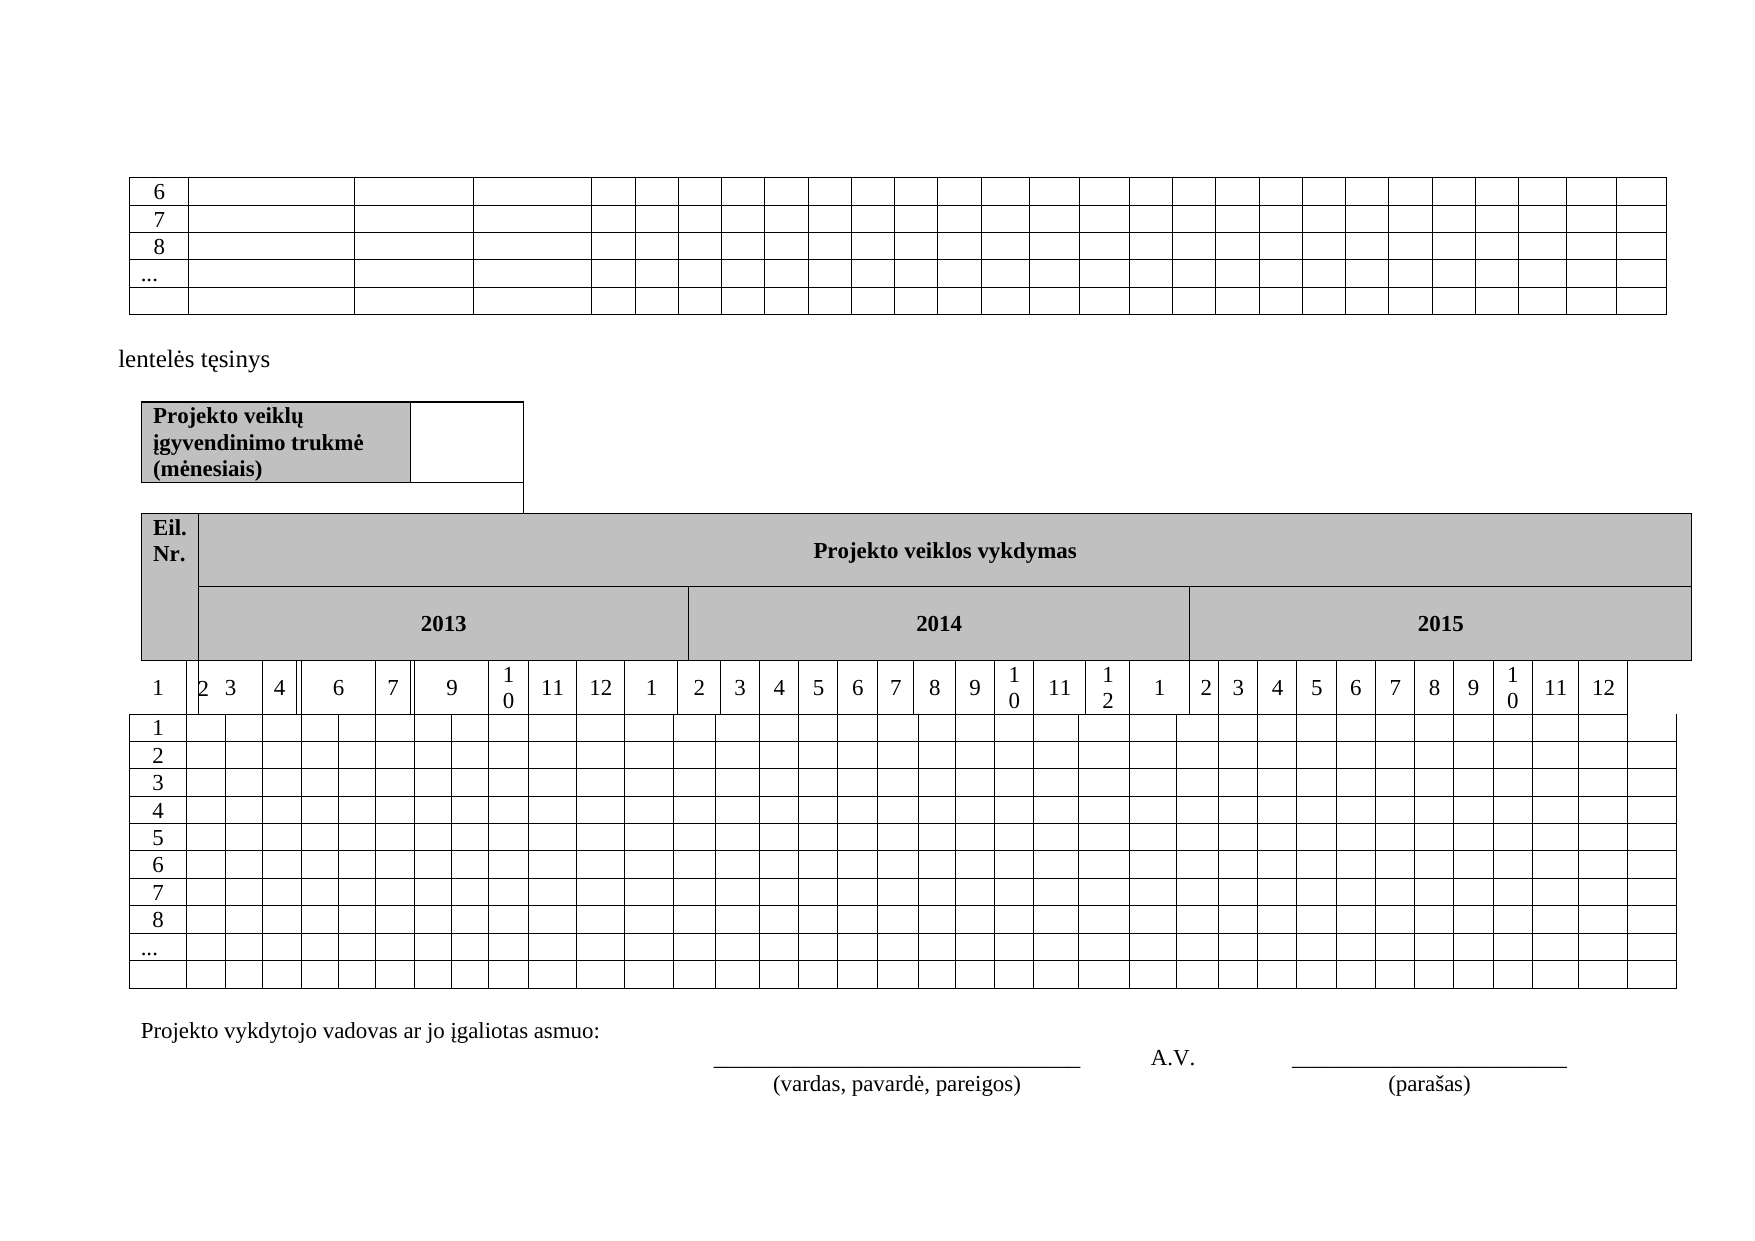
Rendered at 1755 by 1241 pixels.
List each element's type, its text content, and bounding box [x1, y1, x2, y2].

table_cell [1120, 482, 1158, 513]
table_header [914, 401, 964, 429]
table_cell [489, 742, 528, 768]
table_cell 11 [1034, 661, 1085, 713]
table_cell [1494, 906, 1532, 933]
table_cell [956, 961, 994, 987]
table_cell [415, 879, 451, 905]
table_cell [1337, 934, 1375, 960]
table_cell [674, 769, 715, 796]
table_cell [809, 178, 851, 204]
table_cell [1519, 260, 1566, 287]
table_cell [765, 178, 808, 204]
table_cell [1628, 797, 1676, 823]
table_cell [1158, 482, 1197, 513]
table_cell [956, 851, 994, 878]
table_cell [577, 851, 624, 878]
table_cell 2 [187, 661, 198, 713]
table_cell [1567, 260, 1616, 287]
table_cell [1376, 906, 1414, 933]
table_cell [956, 906, 994, 933]
table_cell [1486, 482, 1523, 513]
table_cell [1216, 233, 1259, 259]
table_cell [1677, 850, 1692, 878]
table_cell [716, 879, 759, 905]
table_cell [1297, 879, 1336, 905]
table_cell [1297, 851, 1336, 878]
table_cell [1628, 661, 1634, 713]
table_cell [1130, 797, 1176, 823]
table_cell [474, 233, 591, 259]
table_cell [636, 288, 678, 314]
table_cell [1130, 288, 1172, 314]
table_cell [838, 906, 877, 933]
table_cell [716, 851, 759, 878]
table_cell [302, 851, 338, 878]
table_cell [577, 742, 624, 768]
table_cell [1415, 742, 1453, 768]
table_cell [226, 797, 262, 823]
table_header [1393, 401, 1439, 429]
table_cell [919, 769, 955, 796]
table_cell [1011, 429, 1048, 482]
table_cell [965, 482, 1011, 513]
table_cell [760, 715, 798, 741]
table_cell [226, 742, 262, 768]
table_cell [1130, 934, 1176, 960]
table_cell [1454, 824, 1493, 850]
table_cell [452, 906, 488, 933]
table_cell [1034, 906, 1078, 933]
table_cell [760, 797, 798, 823]
table_cell [1393, 429, 1439, 482]
table_cell [577, 824, 624, 850]
table_cell ... [130, 934, 186, 960]
table_cell [529, 742, 576, 768]
table_cell [1303, 206, 1345, 232]
table_cell [895, 288, 937, 314]
table_cell [1533, 769, 1578, 796]
table_cell [1579, 906, 1627, 933]
table_cell [674, 797, 715, 823]
table_cell [625, 906, 673, 933]
table_cell [868, 482, 914, 513]
table_header [1597, 401, 1634, 429]
table_cell [1519, 206, 1566, 232]
table_cell [302, 879, 338, 905]
table_cell [577, 797, 624, 823]
table_cell [130, 288, 188, 314]
table_cell [355, 206, 473, 232]
table_header [1560, 401, 1597, 429]
table_cell [187, 742, 225, 768]
table_cell [636, 233, 678, 259]
table_cell [226, 906, 262, 933]
table_cell [1337, 906, 1375, 933]
table_cell [679, 178, 721, 204]
table_cell [415, 906, 451, 933]
table_cell 8 [914, 661, 955, 713]
table_cell [1433, 260, 1475, 287]
table_cell [1635, 482, 1692, 513]
table_header [1235, 401, 1272, 429]
table_cell [995, 934, 1033, 960]
table_cell [1628, 742, 1676, 768]
table_header [1011, 401, 1048, 429]
table_cell [1476, 260, 1518, 287]
table_cell [376, 879, 414, 905]
table_cell 5 [297, 661, 301, 713]
table_cell [1454, 961, 1493, 987]
table_cell [965, 429, 1011, 482]
table_cell [938, 233, 981, 259]
table_cell [1173, 206, 1215, 232]
table_cell [1258, 715, 1296, 741]
table_cell [1597, 482, 1634, 513]
table_cell [1173, 260, 1215, 287]
table_cell [302, 934, 338, 960]
table_cell [1260, 178, 1302, 204]
table_cell [1579, 742, 1627, 768]
table_header [1120, 401, 1158, 429]
table_cell [1258, 824, 1296, 850]
table_cell [1337, 851, 1375, 878]
table_header [129, 401, 141, 429]
table_cell [625, 879, 673, 905]
table_cell [415, 961, 451, 987]
table_cell [1219, 797, 1257, 823]
table_cell 1 [129, 660, 186, 713]
table_cell [1617, 260, 1666, 287]
table_cell [1120, 429, 1158, 482]
table_cell ... [130, 260, 188, 287]
table_cell [720, 482, 755, 513]
table_cell [1177, 797, 1218, 823]
table_cell [529, 824, 576, 850]
table_cell [1677, 714, 1692, 741]
table_cell [625, 715, 673, 741]
table_cell [1309, 429, 1346, 482]
table_cell [1219, 715, 1257, 741]
table_cell [339, 934, 375, 960]
table_cell [1579, 934, 1627, 960]
table_cell 9 [956, 661, 994, 713]
table_cell [919, 934, 955, 960]
table_cell [339, 742, 375, 768]
table_cell [1048, 482, 1086, 513]
table_cell [1677, 768, 1692, 796]
table_cell [1617, 178, 1666, 204]
table_header [1197, 401, 1234, 429]
table_cell [1628, 714, 1676, 741]
table_cell [1533, 824, 1578, 850]
table_cell [1476, 178, 1518, 204]
table_cell [1628, 769, 1676, 796]
table_cell 5 [130, 824, 186, 850]
table_cell [563, 482, 601, 513]
table_cell [376, 906, 414, 933]
table_cell [1376, 742, 1414, 768]
table_cell [1415, 934, 1453, 960]
table_cell [716, 824, 759, 850]
table_cell [1494, 742, 1532, 768]
table_cell [1337, 961, 1375, 987]
table_cell [1258, 906, 1296, 933]
table_cell [799, 906, 837, 933]
table_cell [919, 879, 955, 905]
table_cell [1494, 797, 1532, 823]
table_cell [1533, 906, 1578, 933]
table_cell [489, 851, 528, 878]
table_cell [1433, 206, 1475, 232]
table_cell [1677, 741, 1692, 768]
table_cell [919, 797, 955, 823]
table_cell [674, 715, 715, 741]
table_cell [1677, 960, 1692, 987]
table_cell [1130, 879, 1176, 905]
table_cell [1034, 715, 1078, 741]
table_cell [1677, 823, 1692, 850]
table_cell [1677, 878, 1692, 905]
table_cell [1454, 742, 1493, 768]
table_cell [1297, 824, 1336, 850]
table_cell [625, 961, 673, 987]
table_cell [1519, 288, 1566, 314]
table_cell [760, 769, 798, 796]
table_cell [809, 206, 851, 232]
table_cell 11 [1533, 661, 1578, 713]
table_cell [1219, 934, 1257, 960]
table_cell [302, 824, 338, 850]
table_cell 7 [1376, 661, 1414, 713]
table_cell [129, 586, 141, 660]
table_cell [755, 429, 793, 482]
table_cell [1617, 206, 1666, 232]
table_cell [1048, 429, 1086, 482]
table_cell [1376, 769, 1414, 796]
table_cell [679, 206, 721, 232]
table_cell 8 [1415, 661, 1453, 713]
table_cell [636, 206, 678, 232]
table_cell [919, 961, 955, 987]
table_cell [1494, 961, 1532, 987]
table_cell [1177, 742, 1218, 768]
table_cell [1297, 742, 1336, 768]
table_cell [639, 482, 678, 513]
table_cell [1258, 879, 1296, 905]
table_cell [1617, 233, 1666, 259]
table_cell [1219, 769, 1257, 796]
table_cell [1567, 178, 1616, 204]
table_cell [1303, 260, 1345, 287]
table_cell [678, 429, 720, 482]
table_cell [1579, 961, 1627, 987]
table_cell [895, 178, 937, 204]
table_cell 6 [130, 178, 188, 204]
table_cell [1297, 961, 1336, 987]
table_cell [722, 288, 764, 314]
table_cell [1177, 879, 1218, 905]
table_cell [1173, 178, 1215, 204]
table_cell [376, 851, 414, 878]
table_cell [799, 769, 837, 796]
table_cell [765, 288, 808, 314]
table_cell 9 [1454, 661, 1493, 713]
table_cell [1303, 178, 1345, 204]
table_cell [914, 482, 964, 513]
table_cell [716, 715, 759, 741]
table_cell [852, 288, 894, 314]
table_cell [1177, 906, 1218, 933]
table_cell 2 [678, 661, 720, 713]
table_cell [674, 824, 715, 850]
table_cell [601, 429, 639, 482]
table_cell [452, 797, 488, 823]
table_cell [799, 715, 837, 741]
table_cell 3 [1219, 661, 1257, 713]
table_cell [919, 851, 955, 878]
table_cell [1628, 824, 1676, 850]
table_cell [1309, 482, 1346, 513]
table_cell [1297, 797, 1336, 823]
table_cell [995, 824, 1033, 850]
table_cell [679, 233, 721, 259]
table_cell [1389, 260, 1432, 287]
table_cell [636, 260, 678, 287]
table_cell 2013 [199, 587, 688, 660]
table_cell [1258, 742, 1296, 768]
table_cell [226, 879, 262, 905]
table_cell [263, 906, 301, 933]
table_cell 8 [130, 906, 186, 933]
table_cell [878, 824, 918, 850]
table_cell [129, 482, 142, 513]
table_cell [1079, 961, 1129, 987]
table_cell [956, 715, 994, 741]
table_cell [263, 934, 301, 960]
table_cell [1677, 905, 1692, 933]
table_cell [1579, 769, 1627, 796]
table_cell [1454, 769, 1493, 796]
table_cell [1177, 715, 1218, 741]
table_cell [142, 483, 198, 513]
table_cell [956, 769, 994, 796]
table_cell [1272, 482, 1309, 513]
table_cell [302, 797, 338, 823]
table_cell [1628, 851, 1676, 878]
table_cell [878, 769, 918, 796]
table_cell [1260, 288, 1302, 314]
table_cell [563, 429, 601, 482]
table_cell [1034, 879, 1078, 905]
table_cell ________________________________ (vardas, pavardė, pareigos) [654, 1044, 1139, 1096]
table_header [1139, 1017, 1217, 1044]
table_cell [1346, 288, 1388, 314]
table_cell [1533, 715, 1578, 741]
table_cell [226, 934, 262, 960]
table_cell [674, 742, 715, 768]
table_cell [339, 879, 375, 905]
table_cell [1034, 961, 1078, 987]
table_cell [765, 206, 808, 232]
table_cell [878, 961, 918, 987]
table_cell [809, 233, 851, 259]
table_cell 3 [199, 661, 262, 713]
table_cell [716, 742, 759, 768]
table_cell [716, 769, 759, 796]
table_cell [956, 742, 994, 768]
table_cell [1579, 797, 1627, 823]
table_cell [1454, 906, 1493, 933]
table_cell [1079, 824, 1129, 850]
table_cell [1173, 233, 1215, 259]
table_cell ________________________ (parašas) [1217, 1044, 1642, 1096]
table_cell 6 [302, 661, 375, 713]
table_cell [938, 260, 981, 287]
table_cell [1560, 482, 1597, 513]
table_cell 7 [130, 879, 186, 905]
table_cell [1567, 288, 1616, 314]
table_cell [1376, 715, 1414, 741]
table_cell [1297, 715, 1336, 741]
table_cell [452, 879, 488, 905]
table_cell [187, 906, 225, 933]
table_cell [674, 906, 715, 933]
table_cell [1219, 906, 1257, 933]
table_cell [679, 260, 721, 287]
table_cell [716, 906, 759, 933]
table_cell [1080, 288, 1129, 314]
table_header [1635, 401, 1692, 429]
table_cell [838, 742, 877, 768]
table_cell [1130, 715, 1176, 741]
table_cell [1130, 769, 1176, 796]
table_header [868, 401, 914, 429]
table_cell [878, 934, 918, 960]
table_cell [1415, 769, 1453, 796]
table_cell [226, 769, 262, 796]
table_header [1486, 401, 1523, 429]
table_cell [1130, 206, 1172, 232]
table_cell [1628, 879, 1676, 905]
table_cell [1079, 769, 1129, 796]
table_cell [1337, 742, 1375, 768]
table_cell [452, 961, 488, 987]
table_cell [636, 178, 678, 204]
table_cell [1080, 178, 1129, 204]
table_cell [674, 934, 715, 960]
table_cell 6 [130, 851, 186, 878]
table_cell 10 [489, 661, 528, 713]
table_cell [187, 961, 225, 987]
table_cell [1439, 429, 1486, 482]
table_header [1346, 401, 1393, 429]
table_cell [452, 769, 488, 796]
table_cell [1346, 260, 1388, 287]
table_cell [1219, 742, 1257, 768]
table_cell [625, 797, 673, 823]
table_cell [1677, 933, 1692, 960]
table_cell [529, 797, 576, 823]
table_cell [529, 715, 576, 741]
table_cell [452, 715, 488, 741]
table_cell [722, 260, 764, 287]
table_cell [625, 851, 673, 878]
table_cell [189, 260, 354, 287]
table_cell [625, 934, 673, 960]
table_cell [765, 260, 808, 287]
table_cell [302, 961, 338, 987]
table_cell [1376, 934, 1414, 960]
table_cell [376, 961, 414, 987]
table_cell [878, 742, 918, 768]
table_header [793, 401, 830, 429]
table_cell [799, 851, 837, 878]
table_cell [226, 715, 262, 741]
table_cell [302, 715, 338, 741]
table_cell [722, 206, 764, 232]
table_cell [1177, 961, 1218, 987]
table_cell [1079, 934, 1129, 960]
table_cell [982, 288, 1029, 314]
table_cell [1216, 288, 1259, 314]
table_cell [1415, 851, 1453, 878]
table_cell [263, 879, 301, 905]
table_cell [263, 851, 301, 878]
table_cell [760, 934, 798, 960]
table_cell [1034, 824, 1078, 850]
table_cell [1258, 769, 1296, 796]
table_cell [339, 824, 375, 850]
table_cell [1415, 906, 1453, 933]
table_cell A.V. [1139, 1044, 1217, 1096]
table_cell [1376, 961, 1414, 987]
table_cell [355, 288, 473, 314]
table_cell [592, 206, 635, 232]
table_cell 2 [1190, 661, 1218, 713]
table_cell [376, 824, 414, 850]
table_cell [489, 824, 528, 850]
table_cell [938, 288, 981, 314]
table_cell [1258, 961, 1296, 987]
table_cell [1034, 851, 1078, 878]
table_cell [1173, 288, 1215, 314]
table_cell [1454, 797, 1493, 823]
table_header [1158, 401, 1197, 429]
table_header [678, 401, 720, 429]
table_cell [1079, 851, 1129, 878]
table_cell [1476, 206, 1518, 232]
table_cell [1219, 961, 1257, 987]
table_cell [187, 769, 225, 796]
table_cell [1197, 429, 1234, 482]
table_cell [1376, 851, 1414, 878]
table_cell [878, 851, 918, 878]
table_cell [1130, 260, 1172, 287]
table_cell 12 [577, 661, 624, 713]
table_cell [1080, 233, 1129, 259]
table_cell [1030, 233, 1079, 259]
table_cell [760, 851, 798, 878]
table_cell [187, 934, 225, 960]
table_cell [760, 961, 798, 987]
table_cell [1219, 824, 1257, 850]
table_header [1272, 401, 1309, 429]
table_cell [1030, 178, 1079, 204]
table_header Projekto vykdytojo vadovas ar jo įgaliotas asmuo: [129, 1017, 654, 1044]
table_cell [793, 429, 830, 482]
table_cell [878, 715, 918, 741]
table_cell [1197, 482, 1234, 513]
table_cell [1533, 797, 1578, 823]
table_cell [1389, 178, 1432, 204]
table_cell [1216, 178, 1259, 204]
table_cell [1376, 797, 1414, 823]
table_cell [129, 429, 141, 482]
table_cell [799, 797, 837, 823]
table_cell [1337, 797, 1375, 823]
table_cell [489, 879, 528, 905]
table_cell [1177, 769, 1218, 796]
table_cell [1415, 824, 1453, 850]
table_cell 2015 [1190, 587, 1691, 660]
table_cell [1337, 715, 1375, 741]
table_cell [415, 769, 451, 796]
table_cell [529, 906, 576, 933]
table_cell 8 [130, 233, 188, 259]
table_cell [1415, 797, 1453, 823]
table_cell [895, 260, 937, 287]
table_cell [452, 851, 488, 878]
table_cell [577, 879, 624, 905]
table_cell [376, 715, 414, 741]
table_cell [720, 429, 755, 482]
table_cell [592, 288, 635, 314]
table_cell [1337, 879, 1375, 905]
table_cell [302, 742, 338, 768]
table_cell [524, 429, 562, 482]
table_cell [919, 715, 955, 741]
table_cell [755, 482, 793, 513]
table_cell [956, 879, 994, 905]
table_cell [799, 961, 837, 987]
table_cell [1579, 879, 1627, 905]
table_cell 4 [1258, 661, 1296, 713]
table_cell [982, 206, 1029, 232]
table_cell 7 [376, 661, 410, 713]
table_cell [1494, 769, 1532, 796]
table_cell [1439, 482, 1486, 513]
table_cell 1 [130, 715, 186, 741]
table_cell [838, 824, 877, 850]
table_cell [376, 934, 414, 960]
table_cell 4 [760, 661, 798, 713]
table_cell [1297, 934, 1336, 960]
table_cell [1494, 715, 1532, 741]
table_cell [1454, 934, 1493, 960]
table_cell [1393, 482, 1439, 513]
table_cell [187, 824, 225, 850]
table_cell [1272, 429, 1309, 482]
table_cell [1677, 796, 1692, 823]
table_cell [625, 742, 673, 768]
table_cell [1376, 879, 1414, 905]
table_cell [1079, 797, 1129, 823]
table_cell [1177, 934, 1218, 960]
table_cell [914, 429, 964, 482]
table_cell [339, 797, 375, 823]
table_cell [674, 879, 715, 905]
table_header [563, 401, 601, 429]
table_cell [489, 934, 528, 960]
table_cell [716, 961, 759, 987]
table_cell [355, 260, 473, 287]
table_cell [1560, 429, 1597, 482]
table_cell [198, 483, 296, 513]
table_header Projekto veiklų įgyvendinimo trukmė (mėnesiais) [142, 403, 410, 482]
table_cell [919, 906, 955, 933]
table_cell [1030, 260, 1079, 287]
table_header [1309, 401, 1346, 429]
table_cell [838, 879, 877, 905]
table_cell [263, 742, 301, 768]
table_cell [376, 769, 414, 796]
table_cell [639, 429, 678, 482]
table_cell [1297, 769, 1336, 796]
table_cell [592, 260, 635, 287]
table_header [411, 403, 523, 482]
table_cell [982, 260, 1029, 287]
table_cell [263, 715, 301, 741]
table_cell [1219, 851, 1257, 878]
table_cell [1533, 879, 1578, 905]
table_cell [852, 233, 894, 259]
table_cell [415, 824, 451, 850]
table_cell [1376, 824, 1414, 850]
table_cell [474, 178, 591, 204]
table_cell 5 [1297, 661, 1336, 713]
table_cell [415, 742, 451, 768]
table_cell [1080, 260, 1129, 287]
table_cell [376, 797, 414, 823]
table_cell 7 [130, 206, 188, 232]
table_cell [995, 961, 1033, 987]
table_cell [938, 178, 981, 204]
table_cell [799, 742, 837, 768]
table_header [1217, 1017, 1642, 1044]
table_cell 10 [1494, 661, 1532, 713]
table_cell [452, 742, 488, 768]
table_cell [524, 482, 562, 513]
table_cell [189, 178, 354, 204]
table_cell [1258, 797, 1296, 823]
table_cell [263, 797, 301, 823]
table_cell 11 [529, 661, 576, 713]
table_cell [809, 260, 851, 287]
table_cell [995, 879, 1033, 905]
table_cell [415, 934, 451, 960]
table_cell [1523, 429, 1560, 482]
table_cell [1346, 482, 1393, 513]
table_cell 2014 [689, 587, 1189, 660]
table_cell [956, 824, 994, 850]
table_cell [1635, 429, 1692, 482]
table_cell [674, 961, 715, 987]
table_cell [474, 206, 591, 232]
table_cell [1130, 824, 1176, 850]
table_cell [838, 715, 877, 741]
table_cell [187, 879, 225, 905]
table_cell [995, 769, 1033, 796]
table_cell [679, 288, 721, 314]
table_cell 4 [263, 661, 296, 713]
table_cell [1476, 288, 1518, 314]
table_cell [799, 879, 837, 905]
table_cell [1235, 429, 1272, 482]
table_cell [716, 934, 759, 960]
table_cell [1297, 906, 1336, 933]
table_cell [1415, 879, 1453, 905]
table_cell [838, 769, 877, 796]
table_cell [1579, 824, 1627, 850]
table_cell [1494, 934, 1532, 960]
table_cell [995, 851, 1033, 878]
table_cell [995, 715, 1033, 741]
table_cell [995, 906, 1033, 933]
table_cell [1533, 961, 1578, 987]
table_cell [1303, 288, 1345, 314]
table_cell [1079, 715, 1129, 741]
table_cell [1346, 206, 1388, 232]
table_cell [1086, 482, 1120, 513]
table_cell [489, 715, 528, 741]
table_cell [722, 178, 764, 204]
table_cell [1034, 797, 1078, 823]
table_cell 3 [721, 661, 759, 713]
table_cell [302, 769, 338, 796]
table_cell [1486, 429, 1523, 482]
table_cell [1079, 906, 1129, 933]
table_cell [995, 797, 1033, 823]
table_cell [226, 824, 262, 850]
table_cell [339, 961, 375, 987]
table_cell [1130, 742, 1176, 768]
table_cell [1533, 934, 1578, 960]
table_cell [799, 934, 837, 960]
table_cell [878, 797, 918, 823]
table_cell [1494, 851, 1532, 878]
table_cell [809, 288, 851, 314]
table_cell [1523, 482, 1560, 513]
table_cell 1 [625, 661, 677, 713]
table_header [720, 401, 755, 429]
table_cell [1597, 429, 1634, 482]
table_cell [956, 797, 994, 823]
table_cell [838, 961, 877, 987]
table_cell [474, 288, 591, 314]
table_cell [529, 879, 576, 905]
table_cell 7 [878, 661, 913, 713]
table_cell 1 [1130, 661, 1189, 713]
table_header [1086, 401, 1120, 429]
table_cell [1519, 178, 1566, 204]
table_cell 12 [1579, 661, 1627, 713]
table_cell [1579, 851, 1627, 878]
table_cell [592, 233, 635, 259]
table_cell [1494, 824, 1532, 850]
table_cell [678, 482, 720, 513]
table_cell [130, 961, 186, 987]
table_cell [376, 742, 414, 768]
table_header [639, 401, 678, 429]
table_cell [852, 178, 894, 204]
table_cell [1177, 824, 1218, 850]
table_cell [452, 824, 488, 850]
table_cell [1080, 206, 1129, 232]
table_cell [919, 824, 955, 850]
table_cell [1260, 206, 1302, 232]
table_cell [765, 233, 808, 259]
table_cell [339, 906, 375, 933]
table_cell [878, 906, 918, 933]
table_cell [1389, 233, 1432, 259]
table_cell [1433, 178, 1475, 204]
table_cell [1454, 715, 1493, 741]
table_cell [1389, 206, 1432, 232]
table_cell [1130, 851, 1176, 878]
table_header [1439, 401, 1486, 429]
table_cell 5 [799, 661, 837, 713]
table_cell [1628, 961, 1676, 987]
table_cell [577, 769, 624, 796]
table_header [654, 1017, 1139, 1044]
table_cell 6 [1337, 661, 1375, 713]
table_cell [187, 797, 225, 823]
table_header [1048, 401, 1086, 429]
table_cell [1011, 482, 1048, 513]
table_header [1523, 401, 1560, 429]
table_cell [982, 233, 1029, 259]
table_cell [355, 178, 473, 204]
table_cell [1086, 429, 1120, 482]
table_cell [852, 260, 894, 287]
table_cell [452, 934, 488, 960]
table_cell [1235, 482, 1272, 513]
table_cell [1519, 233, 1566, 259]
table_cell [799, 824, 837, 850]
table_cell 4 [130, 797, 186, 823]
table_cell Eil. Nr. [142, 514, 198, 660]
table_cell 6 [838, 661, 877, 713]
table_cell [1177, 851, 1218, 878]
table_cell [674, 851, 715, 878]
table_cell [760, 906, 798, 933]
text lentelės tęsinys [118, 344, 1636, 373]
table_cell [226, 851, 262, 878]
table_cell [339, 715, 375, 741]
table_cell [489, 906, 528, 933]
table_cell Projekto veiklos vykdymas [199, 514, 1691, 586]
table_cell [1258, 934, 1296, 960]
table_cell [830, 429, 867, 482]
table_cell [410, 483, 523, 513]
table_cell [793, 482, 830, 513]
table_cell [956, 934, 994, 960]
table_cell [355, 233, 473, 259]
table_cell [1346, 429, 1393, 482]
table_cell [722, 233, 764, 259]
table_cell [852, 206, 894, 232]
table_cell [263, 824, 301, 850]
table_cell [868, 429, 914, 482]
table_cell [529, 934, 576, 960]
table_cell [1454, 879, 1493, 905]
table_cell [474, 260, 591, 287]
table_cell [296, 483, 410, 513]
table_header [965, 401, 1011, 429]
table_header [524, 401, 562, 429]
table_cell [625, 824, 673, 850]
table_cell [577, 906, 624, 933]
table_cell [1030, 288, 1079, 314]
table_cell [339, 769, 375, 796]
table_cell [1389, 288, 1432, 314]
table_header [755, 401, 793, 429]
table_cell [1476, 233, 1518, 259]
table_cell [129, 1044, 654, 1096]
table_cell [1303, 233, 1345, 259]
table_cell [1079, 879, 1129, 905]
table_cell [529, 851, 576, 878]
table_cell [838, 851, 877, 878]
table_cell [1579, 715, 1627, 741]
table_cell [1415, 961, 1453, 987]
table_header [601, 401, 639, 429]
table_cell [1260, 233, 1302, 259]
table_cell [1454, 851, 1493, 878]
table_cell [601, 482, 639, 513]
table_cell [1130, 178, 1172, 204]
table_cell [1346, 233, 1388, 259]
table_cell 12 [1086, 661, 1129, 713]
table_cell 10 [995, 661, 1033, 713]
table_cell [1533, 851, 1578, 878]
table_cell 9 [415, 661, 488, 713]
table_cell [529, 769, 576, 796]
table_cell [1258, 851, 1296, 878]
table_cell [838, 934, 877, 960]
table_cell [489, 797, 528, 823]
table_cell [187, 851, 225, 878]
table_cell [226, 961, 262, 987]
table_cell [1567, 206, 1616, 232]
table_header [830, 401, 867, 429]
table_cell [838, 797, 877, 823]
table_cell [489, 961, 528, 987]
table_cell [489, 769, 528, 796]
table_cell [189, 288, 354, 314]
table_cell [878, 879, 918, 905]
table_cell [1533, 742, 1578, 768]
table_cell [263, 769, 301, 796]
table_cell 3 [130, 769, 186, 796]
table_cell [577, 961, 624, 987]
table_cell [1130, 906, 1176, 933]
table_cell [1337, 769, 1375, 796]
table_cell [760, 742, 798, 768]
table_cell [1567, 233, 1616, 259]
table_cell [895, 233, 937, 259]
table_cell [760, 879, 798, 905]
table_cell [1216, 260, 1259, 287]
table_cell [263, 961, 301, 987]
table_cell [1415, 715, 1453, 741]
table_cell [189, 233, 354, 259]
table_cell [1130, 233, 1172, 259]
table_cell [830, 482, 867, 513]
table_cell 2 [130, 742, 186, 768]
table_cell [1337, 824, 1375, 850]
table_cell [302, 906, 338, 933]
table_cell [577, 934, 624, 960]
table_cell [625, 769, 673, 796]
table_cell [995, 742, 1033, 768]
table_cell [1219, 879, 1257, 905]
table_cell [1130, 961, 1176, 987]
table_cell [1216, 206, 1259, 232]
table_cell [1158, 429, 1197, 482]
table_cell [1034, 934, 1078, 960]
table_cell [1260, 260, 1302, 287]
table_cell [1034, 769, 1078, 796]
table_cell [415, 851, 451, 878]
table_cell [1433, 233, 1475, 259]
table_cell [592, 178, 635, 204]
table_cell [716, 797, 759, 823]
table_cell [1494, 879, 1532, 905]
table_cell [339, 851, 375, 878]
table_cell [189, 206, 354, 232]
table_cell [760, 824, 798, 850]
table_cell [577, 715, 624, 741]
table_cell [1617, 288, 1666, 314]
table_cell [415, 715, 451, 741]
table_cell [1433, 288, 1475, 314]
table_cell [1030, 206, 1079, 232]
table_cell [1628, 906, 1676, 933]
table_cell [187, 715, 225, 741]
table_cell [1346, 178, 1388, 204]
table_cell [529, 961, 576, 987]
table_cell [895, 206, 937, 232]
table_cell [982, 178, 1029, 204]
table_cell [1079, 742, 1129, 768]
table_cell [415, 797, 451, 823]
table_cell [919, 742, 955, 768]
table_cell [938, 206, 981, 232]
table_cell [1628, 934, 1676, 960]
table_cell [129, 513, 141, 586]
table_cell [1034, 742, 1078, 768]
